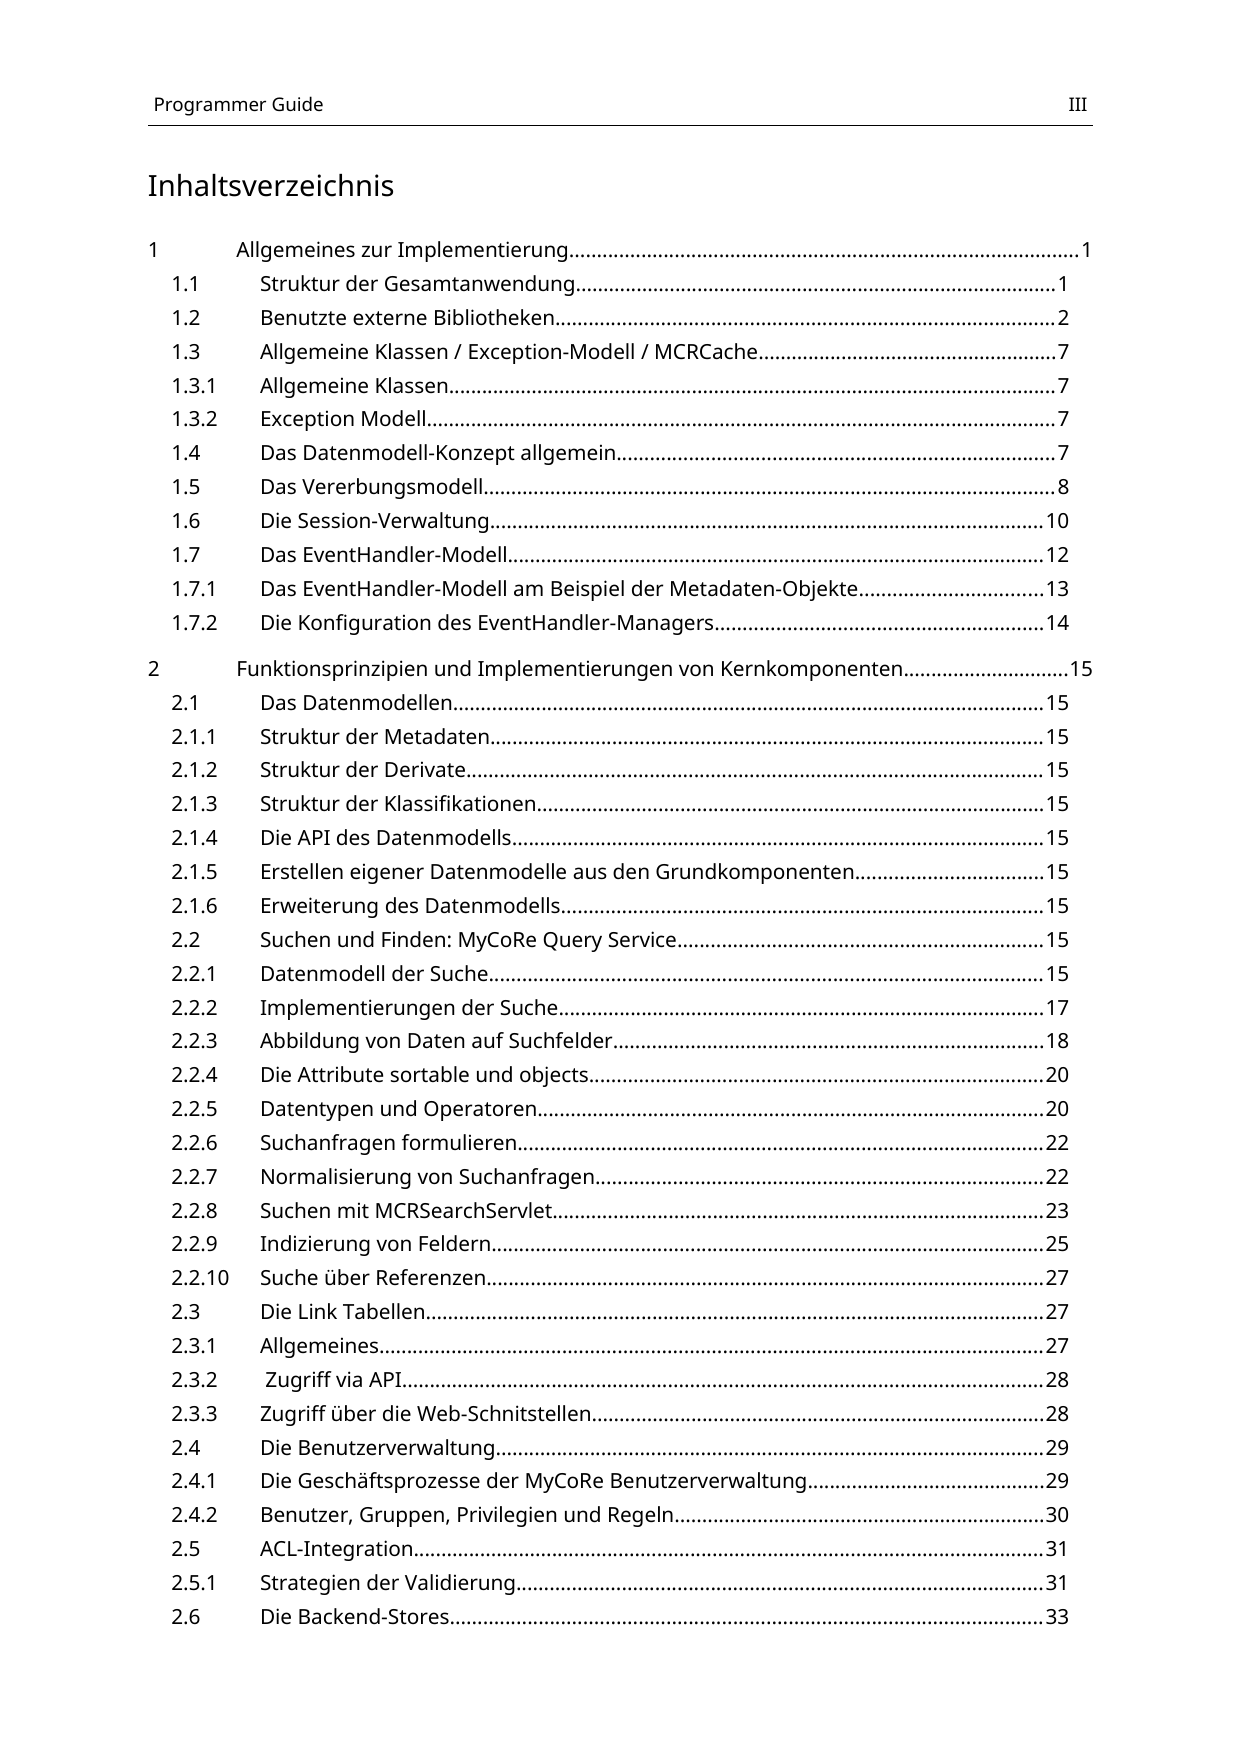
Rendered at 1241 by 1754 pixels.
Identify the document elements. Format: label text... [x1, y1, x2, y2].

text 2.3 Die Link Tabellen 27 [171, 1297, 1069, 1326]
text 2.2.6 Suchanfragen formulieren 22 [171, 1128, 1069, 1156]
text 2.5 ACL-Integration 31 [171, 1534, 1069, 1562]
text 2.4.2 Benutzer, Gruppen, Privilegien und Regeln 30 [171, 1500, 1069, 1529]
text 2.2.7 Normalisierung von Suchanfragen 22 [171, 1162, 1069, 1190]
text 2.2.5 Datentypen und Operatoren 20 [171, 1094, 1069, 1122]
text 2.2.8 Suchen mit MCRSearchServlet 23 [171, 1196, 1069, 1224]
text 2 Funktionsprinzipien und Implementierungen von Kernkomponenten 15 [148, 654, 1093, 682]
text 1.4 Das Datenmodell-Konzept allgemein 7 [171, 438, 1069, 467]
text 2.6 Die Backend-Stores 33 [171, 1602, 1069, 1630]
text 1 Allgemeines zur Implementierung 1 [148, 235, 1093, 263]
text 2.3.1 Allgemeines 27 [171, 1331, 1069, 1359]
text 2.1.1 Struktur der Metadaten 15 [171, 722, 1069, 750]
text 2.2.3 Abbildung von Daten auf Suchfelder 18 [171, 1026, 1069, 1055]
text 2.2.1 Datenmodell der Suche 15 [171, 959, 1069, 987]
text 2.1.3 Struktur der Klassifikationen 15 [171, 789, 1069, 818]
text 2.2 Suchen und Finden: MyCoRe Query Service 15 [171, 925, 1069, 953]
text 1.1 Struktur der Gesamtanwendung 1 [171, 269, 1069, 297]
text 2.5.1 Strategien der Validierung 31 [171, 1568, 1069, 1596]
text 1.6 Die Session-Verwaltung 10 [171, 506, 1069, 534]
text 2.1.5 Erstellen eigener Datenmodelle aus den Grundkomponenten 15 [171, 857, 1069, 885]
text 2.4 Die Benutzerverwaltung 29 [171, 1433, 1069, 1461]
text Inhaltsverzeichnis [148, 165, 1093, 204]
text 2.1.4 Die API des Datenmodells 15 [171, 823, 1069, 852]
text 2.1.2 Struktur der Derivate 15 [171, 756, 1069, 784]
text 1.2 Benutzte externe Bibliotheken 2 [171, 303, 1069, 331]
text 1.3 Allgemeine Klassen / Exception-Modell / MCRCache 7 [171, 337, 1069, 365]
text 1.5 Das Vererbungsmodell 8 [171, 472, 1069, 501]
text 1.7.1 Das EventHandler-Modell am Beispiel der Metadaten-Objekte 13 [171, 574, 1069, 602]
text 1.3.2 Exception Modell 7 [171, 404, 1069, 433]
text 2.4.1 Die Geschäftsprozesse der MyCoRe Benutzerverwaltung 29 [171, 1467, 1069, 1495]
text 2.2.10 Suche über Referenzen 27 [171, 1263, 1069, 1292]
text 1.7 Das EventHandler-Modell 12 [171, 540, 1069, 568]
text 2.1 Das Datenmodellen 15 [171, 688, 1069, 716]
text 2.1.6 Erweiterung des Datenmodells 15 [171, 891, 1069, 919]
text 2.2.4 Die Attribute sortable und objects 20 [171, 1060, 1069, 1088]
text 2.3.3 Zugriff über die Web-Schnitstellen 28 [171, 1399, 1069, 1427]
text 1.3.1 Allgemeine Klassen 7 [171, 371, 1069, 399]
text 1.7.2 Die Konfiguration des EventHandler-Managers 14 [171, 608, 1069, 636]
text 2.2.9 Indizierung von Feldern 25 [171, 1229, 1069, 1258]
text 2.3.2 Zugriff via API 28 [171, 1365, 1069, 1393]
text 2.2.2 Implementierungen der Suche 17 [171, 993, 1069, 1021]
